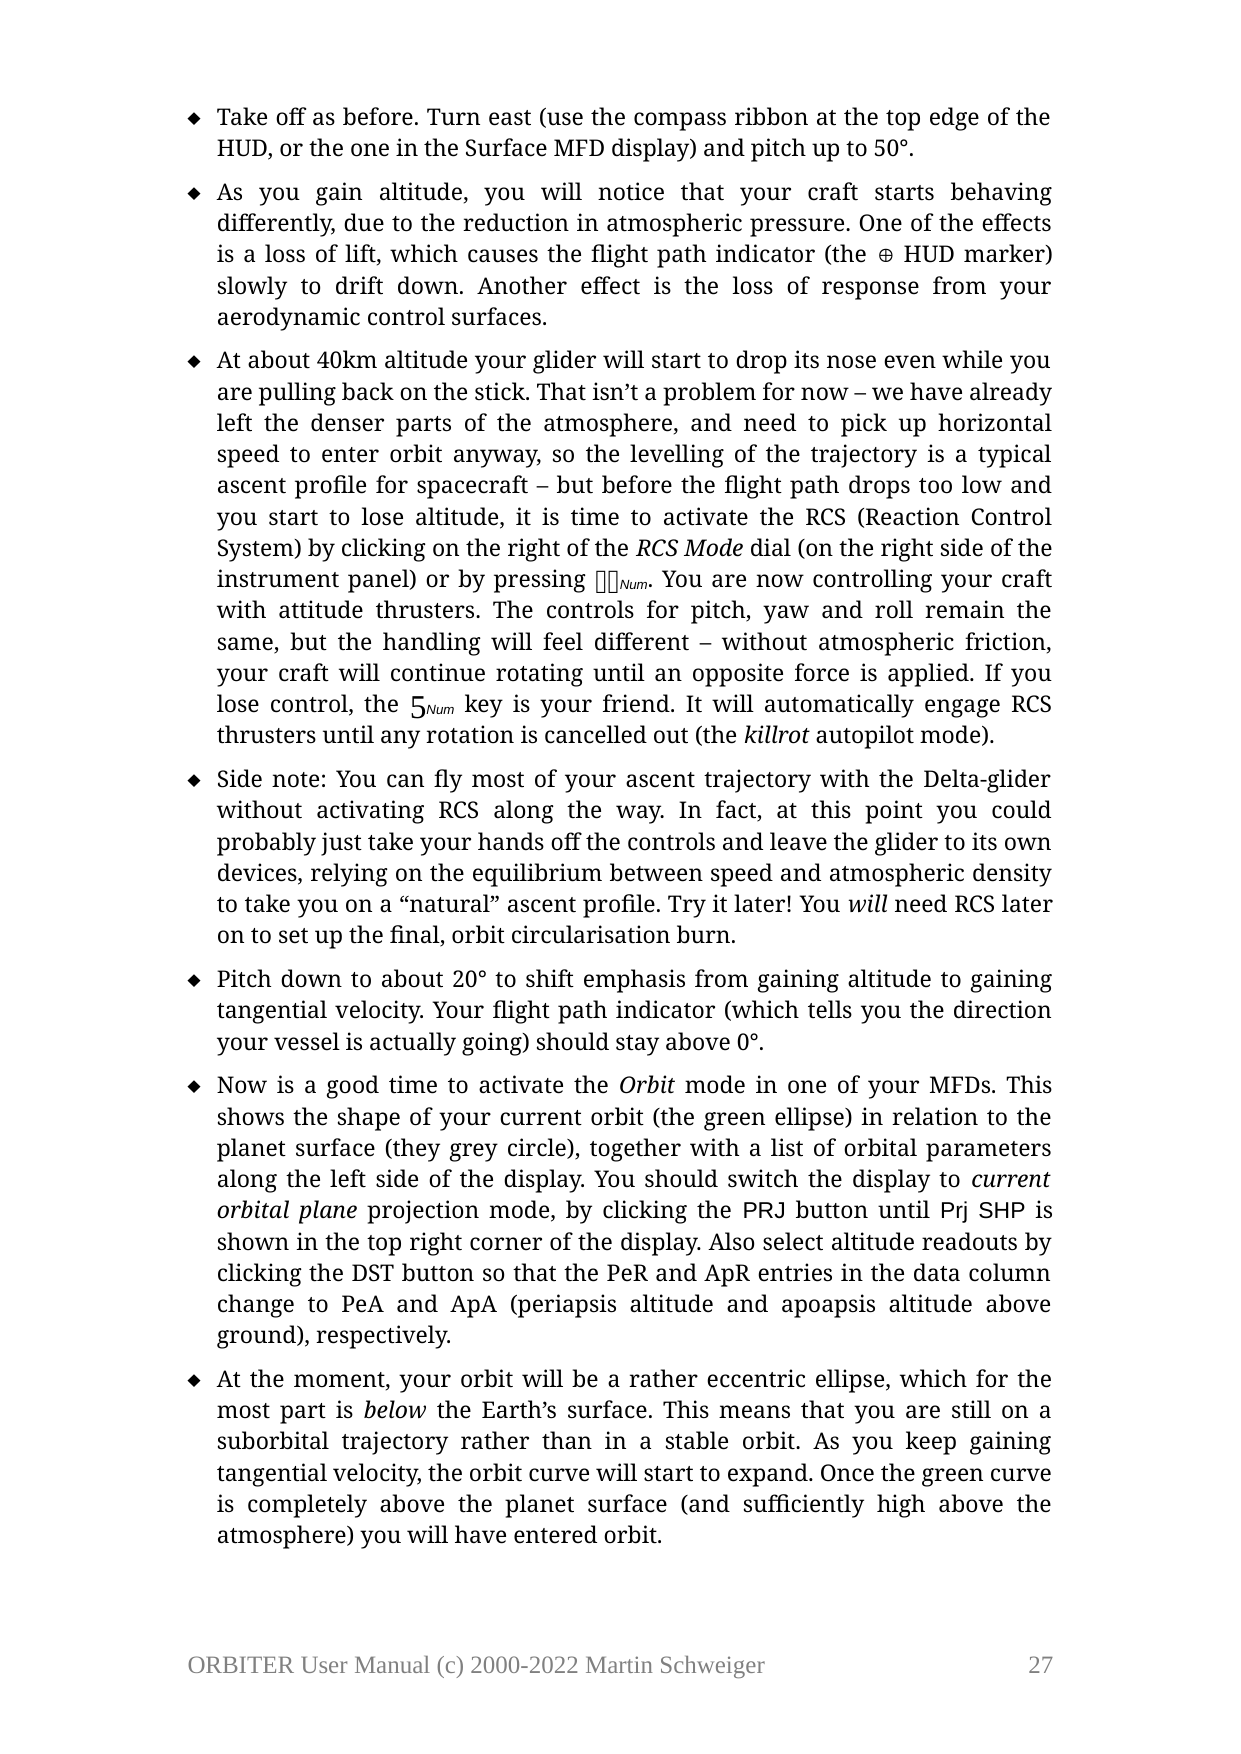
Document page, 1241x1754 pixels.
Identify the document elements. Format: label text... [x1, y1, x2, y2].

list Side note: You can fly most of your ascent trajectory with the Delta-glider without activating RCS along the way. In fact, at this point you could probably just take your hands off the controls and leave the glider to its own devices, relying on the equilibrium between speed and atmospheric density to take you on a “natural” ascent profile. Try it later! You will need RCS later on to set up the final, orbit circularisation burn. [187, 763, 1053, 950]
list At about 40km altitude your glider will start to drop its nose even while you are pulling back on the stick. That isn’t a problem for now – we have already left the denser parts of the atmosphere, and need to pick up horizontal speed to enter orbit anyway, so the levelling of the trajectory is a typical ascent profile for spacecraft – but before the flight path drops too low and you start to lose altitude, it is time to activate the RCS (Reaction Control System) by clicking on the right of the RCS Mode dial (on the right side of the instrument panel) or by pressing Num. You are now controlling your craft with attitude thrusters. The controls for pitch, yaw and roll remain the same, but the handling will feel different – without atmospheric friction, your craft will continue rotating until an opposite force is applied. If you lose control, the 5Num key is your friend. It will automatically engage RCS thrusters until any rotation is cancelled out (the killrot autopilot mode). [187, 344, 1053, 750]
list Now is a good time to activate the Orbit mode in one of your MFDs. This shows the shape of your current orbit (the green ellipse) in relation to the planet surface (they grey circle), together with a list of orbital parameters along the left side of the display. You should switch the display to current orbital plane projection mode, by clicking the PRJ button until Prj SHP is shown in the top right corner of the display. Also select altitude readouts by clicking the DST button so that the PeR and ApR entries in the data column change to PeA and ApA (periapsis altitude and apoapsis altitude above ground), respectively. [187, 1069, 1053, 1350]
list As you gain altitude, you will notice that your craft starts behaving differently, due to the reduction in atmospheric pressure. One of the effects is a loss of lift, which causes the flight path indicator (the  HUD marker) slowly to drift down. Another effect is the loss of response from your aerodynamic control surfaces. [187, 175, 1053, 332]
list At the moment, your orbit will be a rather eccentric ellipse, which for the most part is below the Earth’s surface. This means that you are still on a suborbital trajectory rather than in a stable orbit. As you keep gaining tangential velocity, the orbit curve will start to expand. Once the green curve is completely above the planet surface (and sufficiently high above the atmosphere) you will have entered orbit. [187, 1362, 1053, 1550]
list Take off as before. Turn east (use the compass ribbon at the top edge of the HUD, or the one in the Surface MFD display) and pitch up to 50°. [187, 100, 1053, 163]
list Pitch down to about 20° to shift emphasis from gaining altitude to gaining tangential velocity. Your flight path indicator (which tells you the direction your vessel is actually going) should stay above 0°. [187, 962, 1053, 1056]
